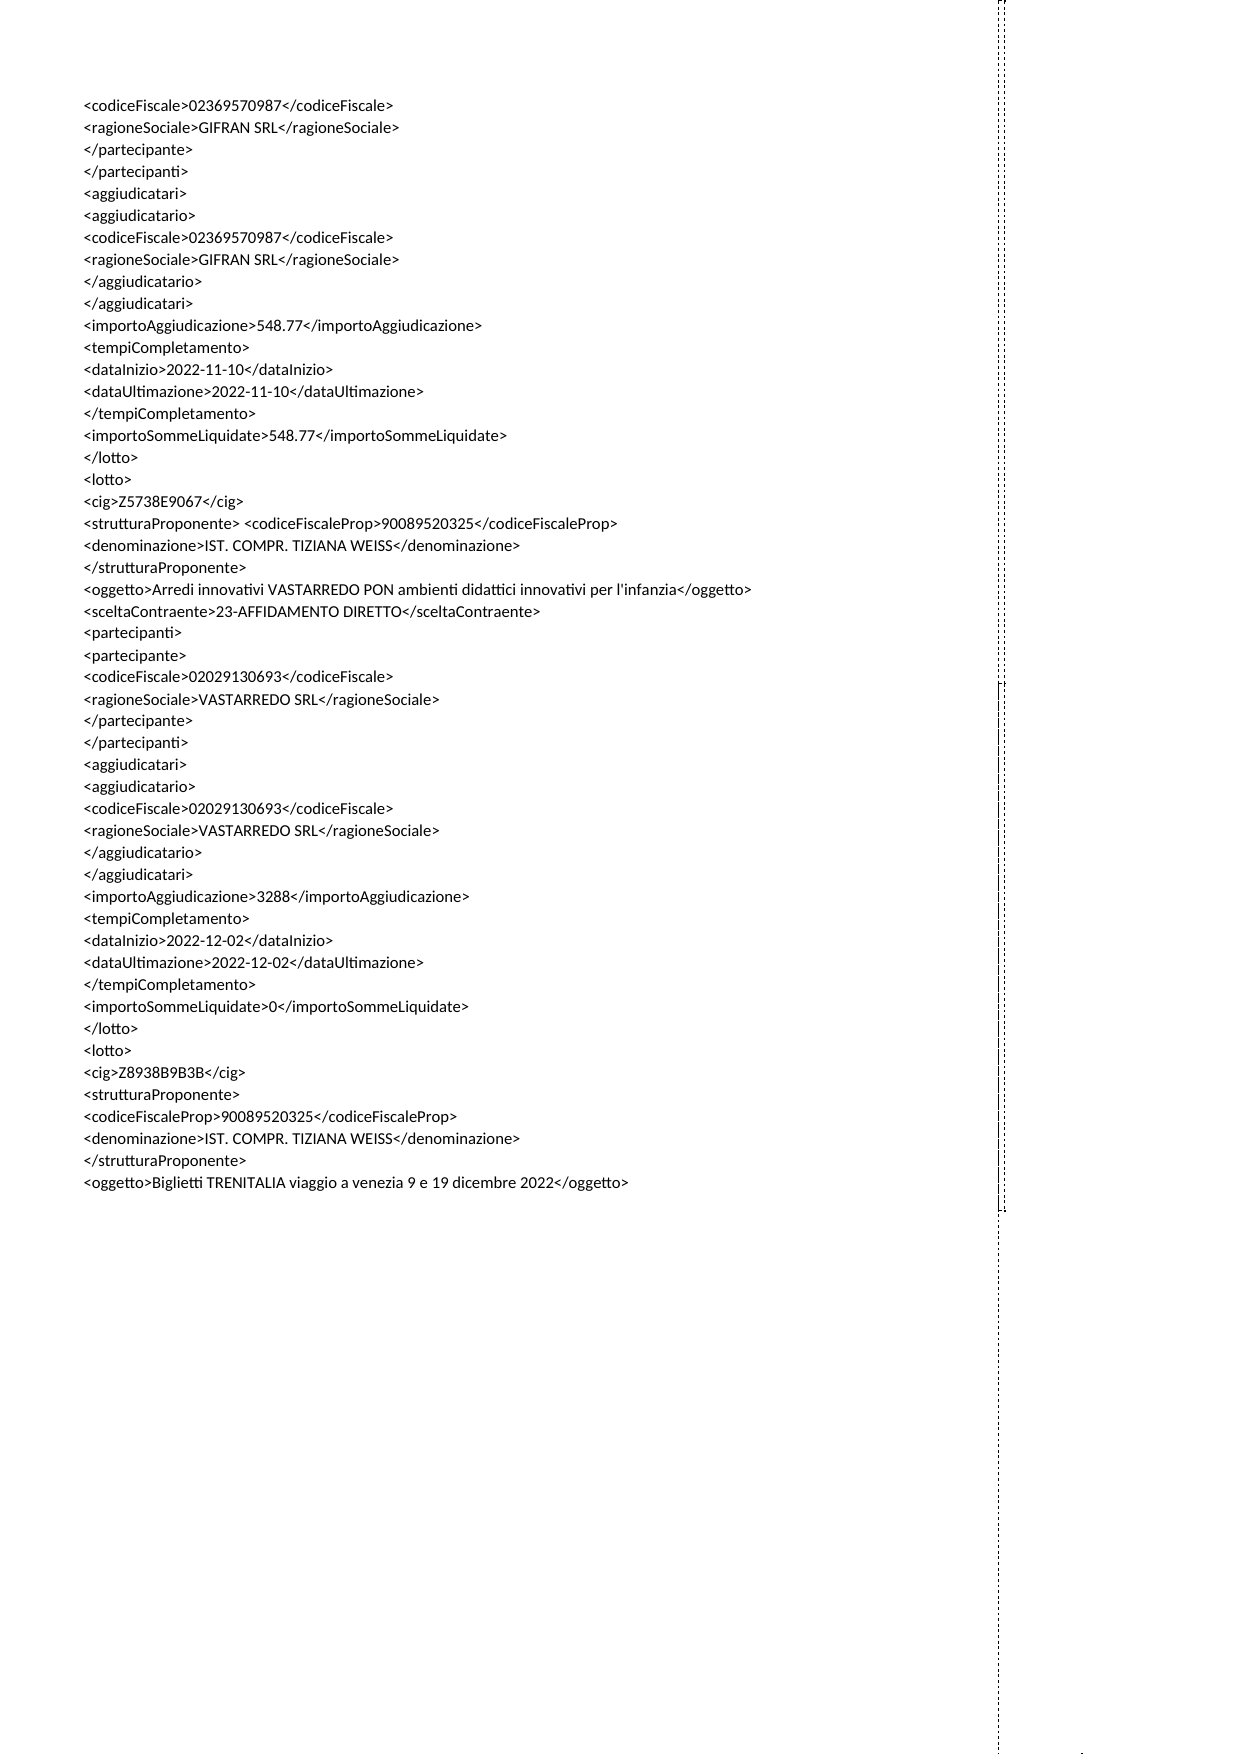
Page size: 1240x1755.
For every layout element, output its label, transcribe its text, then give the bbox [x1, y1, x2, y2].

text <ragioneSociale>GIFRAN SRL</ragioneSociale> [83, 117, 988, 138]
text </aggiudicatario> [83, 843, 988, 863]
text <codiceFiscale>02369570987</codiceFiscale> [83, 227, 988, 247]
text <oggetto>Biglietti TRENITALIA viaggio a venezia 9 e 19 dicembre 2022</oggetto> [83, 1172, 988, 1193]
text </partecipanti> [83, 161, 988, 182]
text <ragioneSociale>VASTARREDO SRL</ragioneSociale> [83, 689, 988, 709]
text <strutturaProponente> [83, 1084, 988, 1105]
text <ragioneSociale>GIFRAN SRL</ragioneSociale> [83, 249, 988, 269]
text <partecipante> [83, 645, 988, 665]
text </tempiCompletamento> [83, 974, 988, 995]
text <denominazione>IST. COMPR. TIZIANA WEISS</denominazione> [83, 1128, 988, 1149]
text <oggetto>Arredi innovativi VASTARREDO PON ambienti didattici innovativi per l'infanzia</oggetto> [83, 579, 988, 599]
text <aggiudicatario> [83, 205, 988, 226]
text <dataInizio>2022-12-02</dataInizio> [83, 931, 988, 951]
text <aggiudicatario> [83, 777, 988, 797]
text <partecipanti> [83, 623, 988, 643]
text </lotto> [83, 1018, 988, 1039]
text </aggiudicatari> [83, 864, 988, 885]
text <codiceFiscale>02029130693</codiceFiscale> [83, 799, 988, 819]
text <importoAggiudicazione>548.77</importoAggiudicazione> [83, 315, 988, 335]
text <lotto> [83, 1040, 988, 1061]
text <importoSommeLiquidate>548.77</importoSommeLiquidate> [83, 425, 988, 445]
text <denominazione>IST. COMPR. TIZIANA WEISS</denominazione> [83, 535, 988, 555]
text <aggiudicatari> [83, 755, 988, 775]
text </strutturaProponente> [83, 1150, 988, 1171]
text <importoSommeLiquidate>0</importoSommeLiquidate> [83, 996, 988, 1017]
text <tempiCompletamento> [83, 908, 988, 929]
text <dataUltimazione>2022-12-02</dataUltimazione> [83, 952, 988, 973]
text <codiceFiscale>02369570987</codiceFiscale> [83, 95, 988, 116]
text </lotto> [83, 447, 988, 467]
text <ragioneSociale>VASTARREDO SRL</ragioneSociale> [83, 821, 988, 841]
text <dataInizio>2022-11-10</dataInizio> [83, 359, 988, 379]
text <strutturaProponente> <codiceFiscaleProp>90089520325</codiceFiscaleProp> [83, 513, 988, 533]
text <codiceFiscale>02029130693</codiceFiscale> [83, 667, 988, 687]
text </strutturaProponente> [83, 557, 988, 577]
text <importoAggiudicazione>3288</importoAggiudicazione> [83, 887, 988, 907]
text <aggiudicatari> [83, 183, 988, 203]
text </aggiudicatari> [83, 293, 988, 313]
text </partecipante> [83, 711, 988, 731]
text <sceltaContraente>23-AFFIDAMENTO DIRETTO</sceltaContraente> [83, 601, 988, 621]
text <cig>Z8938B9B3B</cig> [83, 1062, 988, 1083]
text <dataUltimazione>2022-11-10</dataUltimazione> [83, 381, 988, 401]
text </partecipante> [83, 139, 988, 159]
text <cig>Z5738E9067</cig> [83, 491, 988, 511]
text </tempiCompletamento> [83, 403, 988, 423]
text <codiceFiscaleProp>90089520325</codiceFiscaleProp> [83, 1106, 988, 1127]
text <tempiCompletamento> [83, 337, 988, 357]
text </aggiudicatario> [83, 271, 988, 291]
text <lotto> [83, 469, 988, 489]
text </partecipanti> [83, 733, 988, 753]
